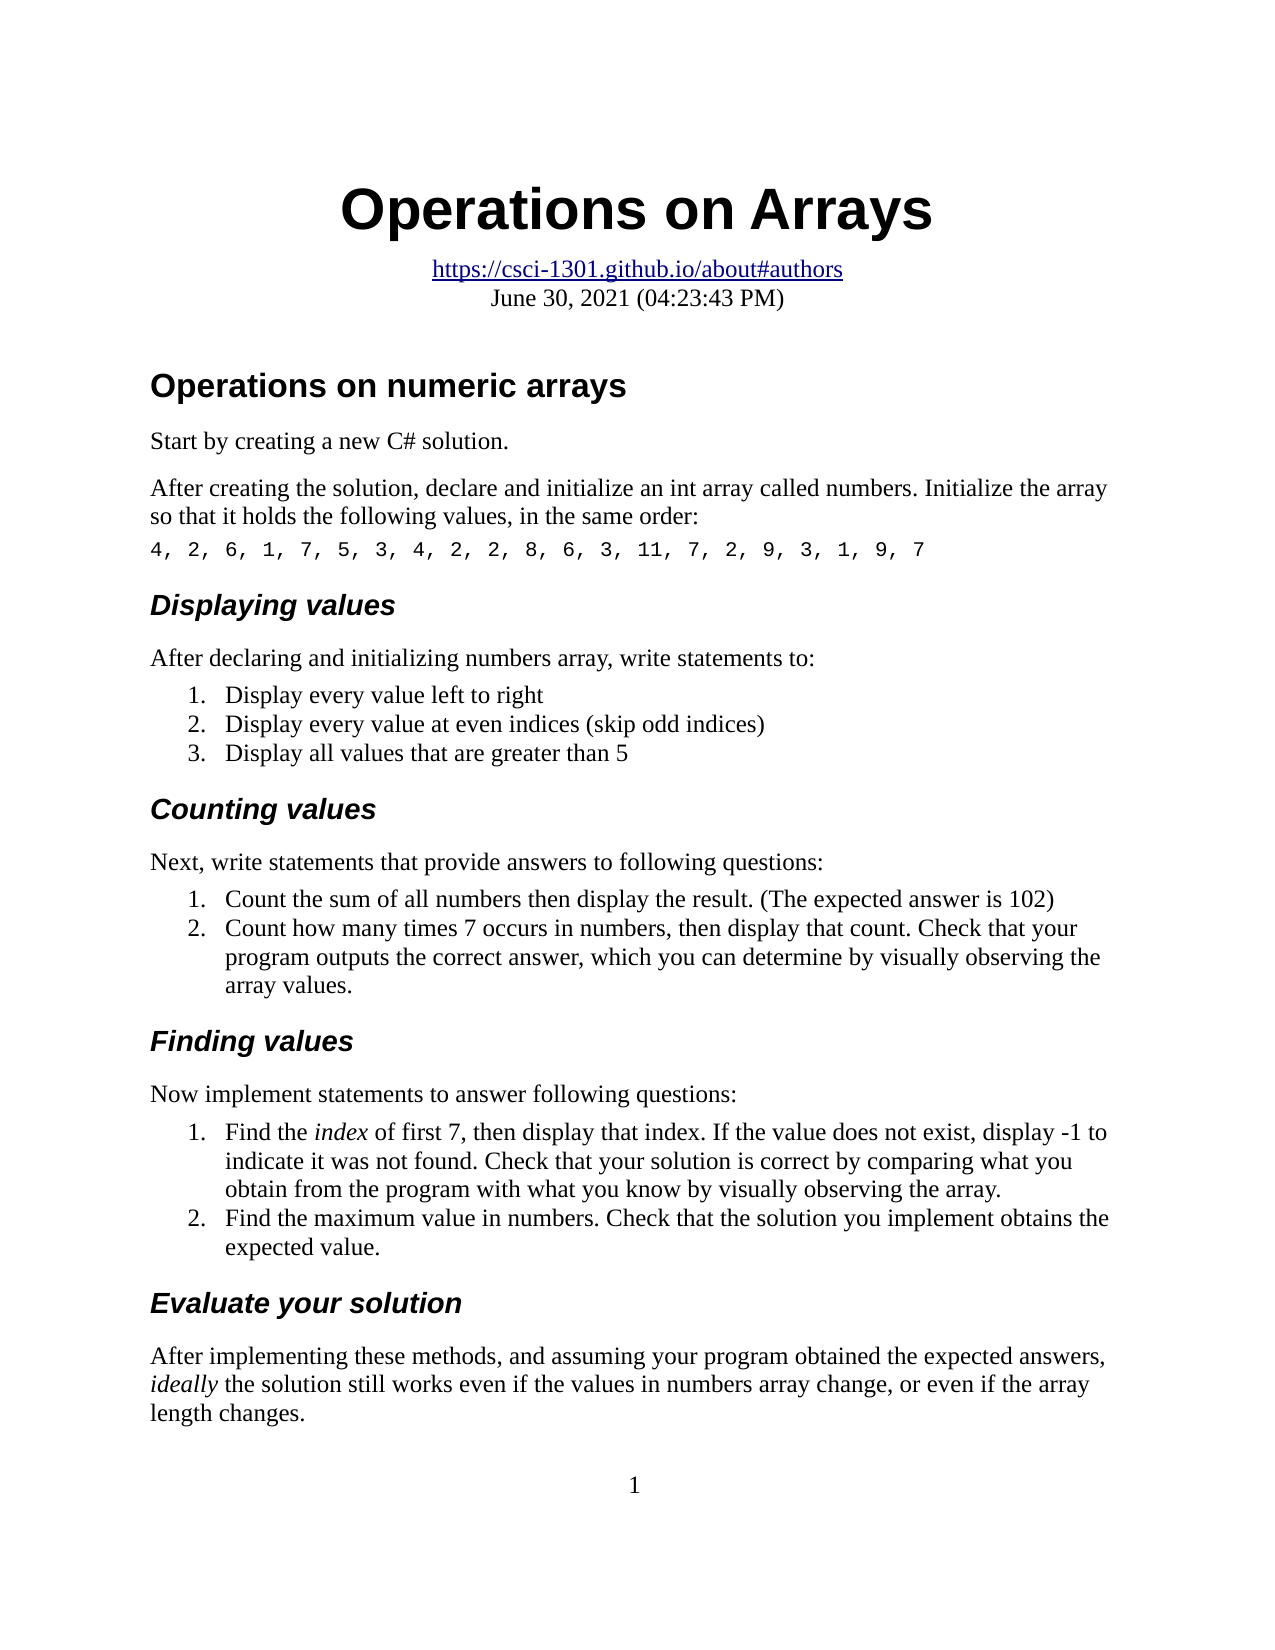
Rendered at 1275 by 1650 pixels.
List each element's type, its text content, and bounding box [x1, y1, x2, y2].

text After creating the solution, declare and initialize an int array called numbers. Initialize the array so that it holds the following values, in the same order: [150, 473, 1125, 530]
text Start by creating a new C# solution. [150, 426, 1125, 455]
list Display every value left to right [187, 680, 1125, 709]
title Operations on Arrays [150, 175, 1125, 242]
subtitle Operations on numeric arrays [150, 366, 1125, 404]
text https://csci-1301.github.io/about#authors [150, 254, 1125, 283]
list Count the sum of all numbers then display the result. (The expected answer is 102) [187, 884, 1125, 913]
list Count how many times 7 occurs in numbers, then display that count. Check that your program outputs the correct answer, which you can determine by visually observing the array values. [187, 913, 1125, 999]
text Now implement statements to answer following questions: [150, 1079, 1125, 1108]
text After implementing these methods, and assuming your program obtained the expected answers, ideally the solution still works even if the values in numbers array change, or even if the array length changes. [150, 1341, 1125, 1427]
text 4, 2, 6, 1, 7, 5, 3, 4, 2, 2, 8, 6, 3, 11, 7, 2, 9, 3, 1, 9, 7 [150, 539, 1125, 563]
list Display all values that are greater than 5 [187, 738, 1125, 767]
subtitle Evaluate your solution [150, 1286, 1125, 1319]
subtitle Counting values [150, 792, 1125, 825]
text June 30, 2021 (04:23:43 PM) [150, 283, 1125, 312]
subtitle Finding values [150, 1024, 1125, 1058]
subtitle Displaying values [150, 588, 1125, 621]
text Next, write statements that provide answers to following questions: [150, 847, 1125, 875]
list Find the index of first 7, then display that index. If the value does not exist, display -1 to indicate it was not found. Check that your solution is correct by comparing what you obtain from the program with what you know by visually observing the array. [187, 1117, 1125, 1203]
list Find the maximum value in numbers. Check that the solution you implement obtains the expected value. [187, 1203, 1125, 1261]
list Display every value at even indices (skip odd indices) [187, 709, 1125, 738]
text After declaring and initializing numbers array, write statements to: [150, 643, 1125, 671]
